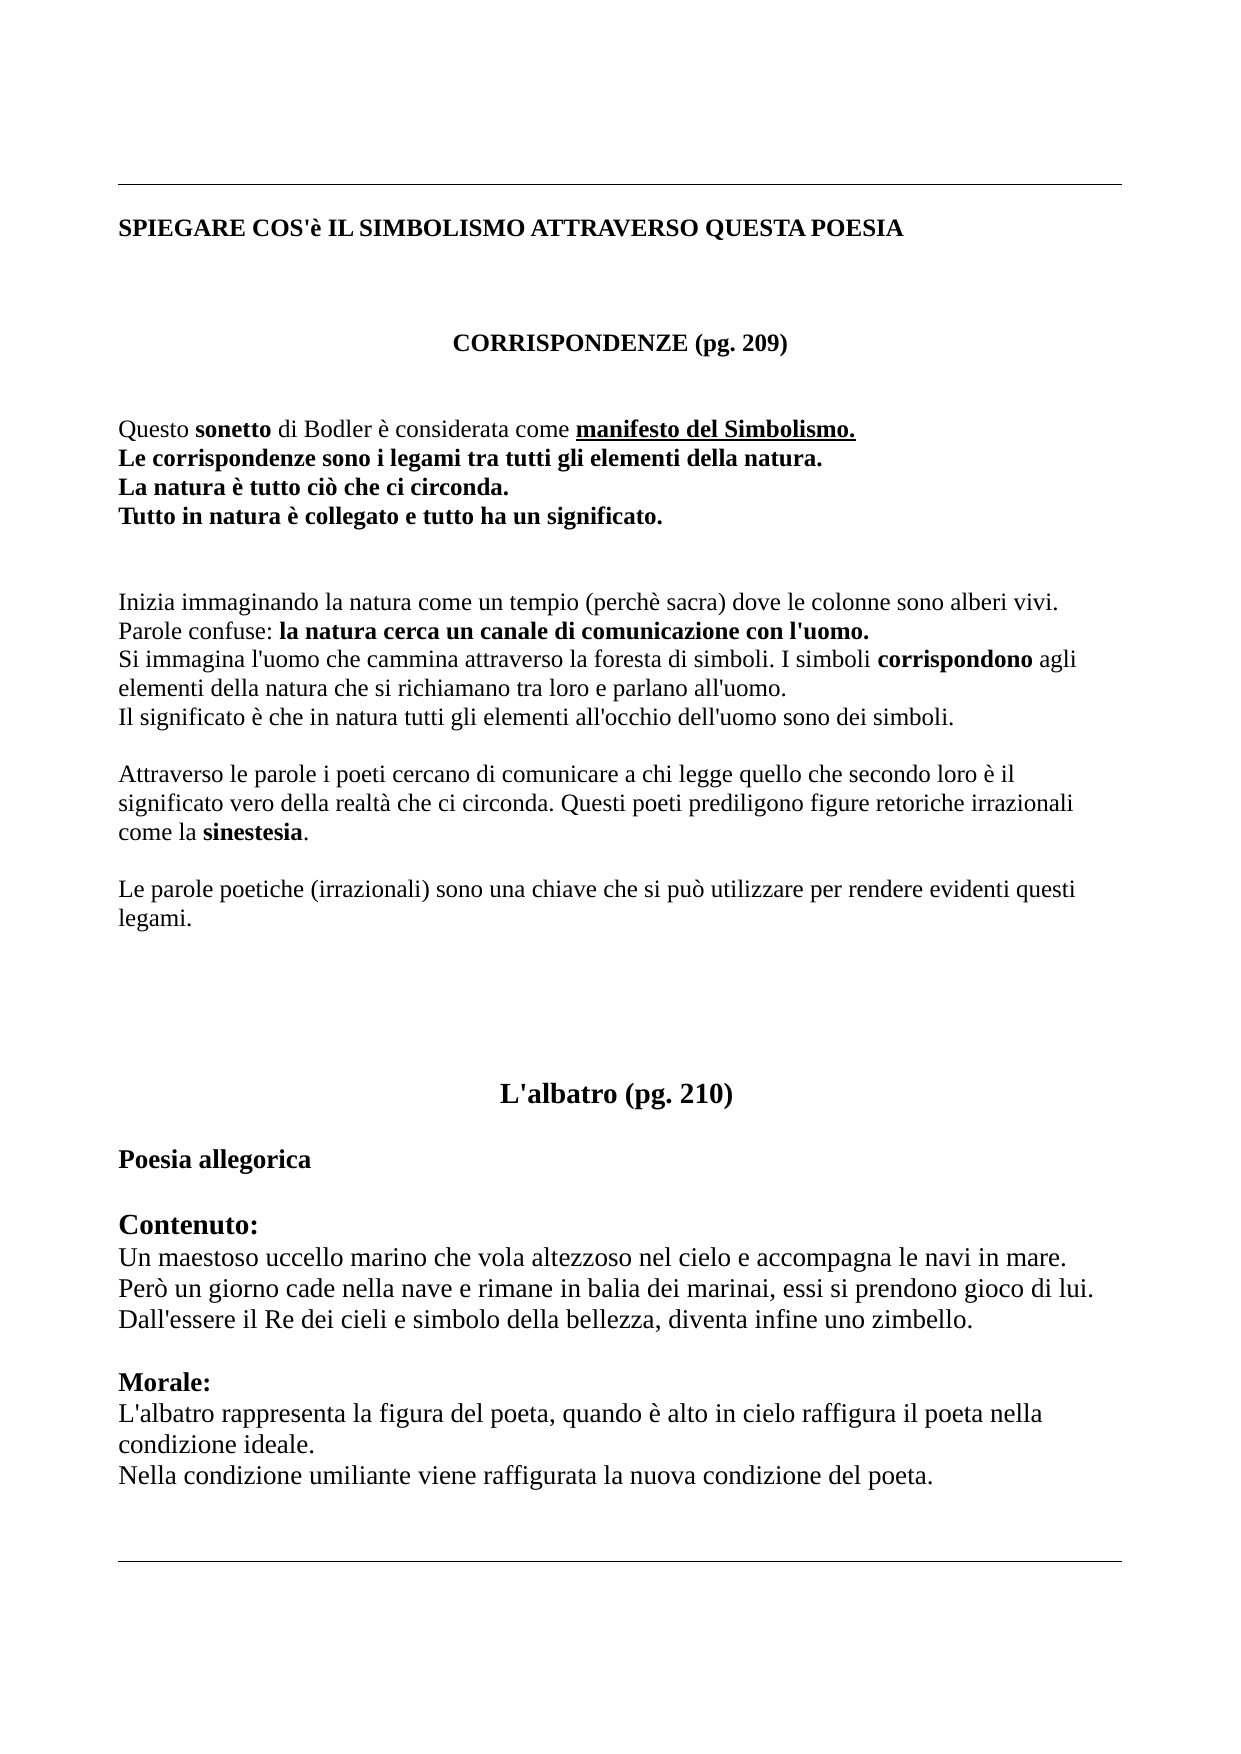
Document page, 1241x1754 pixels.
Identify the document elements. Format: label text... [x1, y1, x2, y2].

text Un maestoso uccello marino che vola altezzoso nel cielo e accompagna le navi in mare. [118, 1241, 1122, 1272]
text Nella condizione umiliante viene raffigurata la nuova condizione del poeta. [118, 1459, 1122, 1490]
text La natura è tutto ciò che ci circonda. [118, 472, 1122, 501]
text L'albatro (pg. 210) [118, 1076, 1122, 1109]
text L'albatro rappresenta la figura del poeta, quando è alto in cielo raffigura il poeta nella condizione ideale. [118, 1397, 1122, 1459]
text Le corrispondenze sono i legami tra tutti gli elementi della natura. [118, 443, 1122, 472]
text Attraverso le parole i poeti cercano di comunicare a chi legge quello che secondo loro è il significato vero della realtà che ci circonda. Questi poeti prediligono figure retoriche irrazionali come la sinestesia. [118, 759, 1122, 846]
text CORRISPONDENZE (pg. 209) [118, 328, 1122, 357]
text Dall'essere il Re dei cieli e simbolo della bellezza, diventa infine uno zimbello. [118, 1303, 1122, 1334]
text Però un giorno cade nella nave e rimane in balia dei marinai, essi si prendono gioco di lui. [118, 1272, 1122, 1303]
text Morale: [118, 1366, 1122, 1397]
text Poesia allegorica [118, 1143, 1122, 1174]
text Tutto in natura è collegato e tutto ha un significato. [118, 501, 1122, 529]
text Contenuto: [118, 1207, 1122, 1241]
text Si immagina l'uomo che cammina attraverso la foresta di simboli. I simboli corrispondono agli elementi della natura che si richiamano tra loro e parlano all'uomo. [118, 644, 1122, 702]
text Le parole poetiche (irrazionali) sono una chiave che si può utilizzare per rendere evidenti questi legami. [118, 874, 1122, 932]
text Questo sonetto di Bodler è considerata come manifesto del Simbolismo. [118, 414, 1122, 443]
text Parole confuse: la natura cerca un canale di comunicazione con l'uomo. [118, 616, 1122, 644]
text SPIEGARE COS'è IL SIMBOLISMO ATTRAVERSO QUESTA POESIA [118, 213, 1122, 242]
text Inizia immaginando la natura come un tempio (perchè sacra) dove le colonne sono alberi vivi. [118, 587, 1122, 616]
text Il significato è che in natura tutti gli elementi all'occhio dell'uomo sono dei simboli. [118, 702, 1122, 731]
